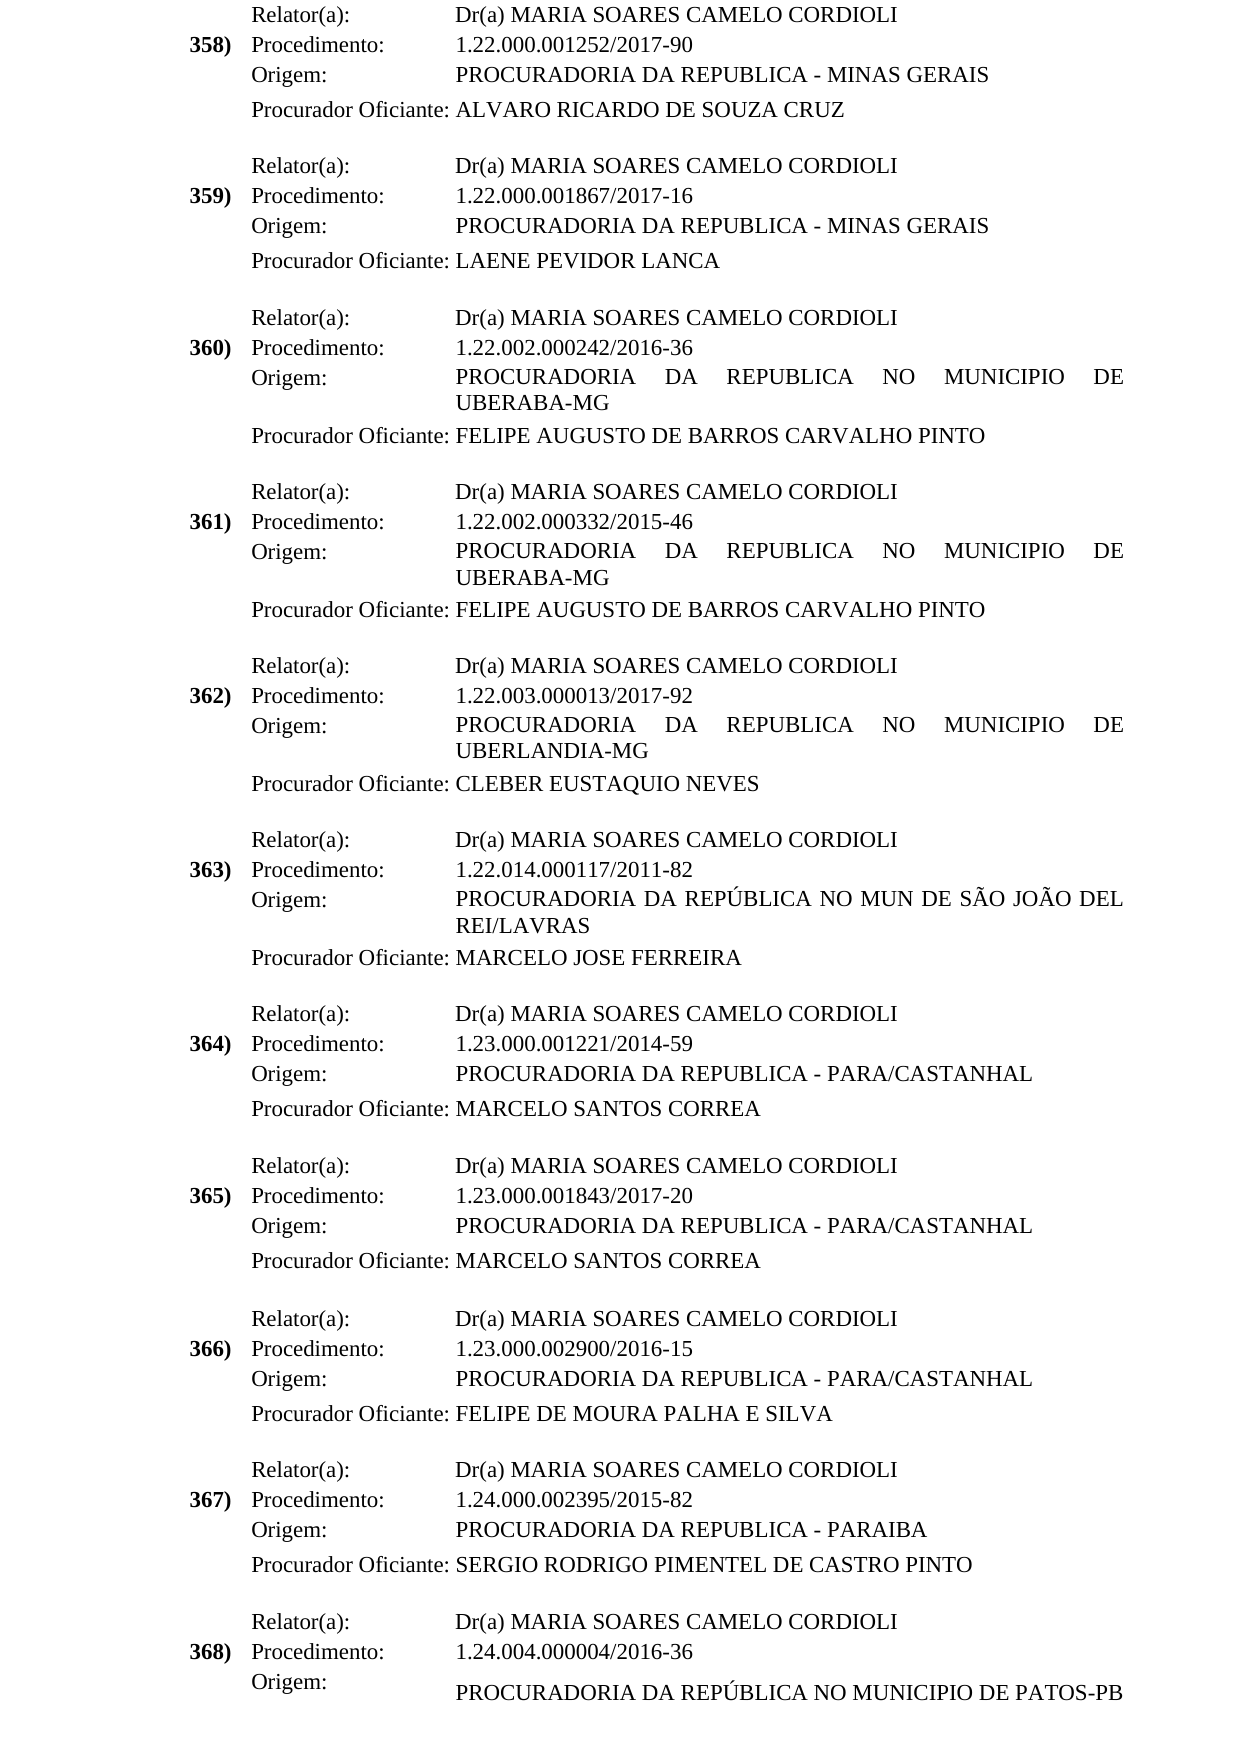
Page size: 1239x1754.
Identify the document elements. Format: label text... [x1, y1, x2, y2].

table_cell [0, 1393, 189, 1400]
table_cell [1125, 212, 1239, 240]
table_cell [189, 1393, 251, 1400]
table_cell [0, 762, 189, 770]
table_cell Origem: [251, 885, 455, 914]
table_cell [251, 651, 1124, 681]
table_cell PROCURADORIA DA REPUBLICA - MINAS GERAIS [455, 212, 1124, 240]
table_cell [0, 477, 189, 507]
table_cell Origem: [251, 363, 455, 392]
table_cell 1.24.000.002395/2015-82 [455, 1486, 1124, 1514]
table_cell Origem: [251, 711, 455, 740]
table_cell [0, 422, 189, 473]
table_cell [0, 1607, 189, 1637]
table_cell Procurador Oficiante: [251, 422, 455, 474]
table_cell Origem: [251, 1516, 455, 1544]
table_cell [455, 414, 1124, 422]
table_cell [189, 825, 251, 855]
table_header Relator(a): [251, 303, 455, 332]
table_header Relator(a): [251, 152, 455, 180]
table_cell [1125, 566, 1239, 588]
table_header Dr(a) MARIA SOARES CAMELO CORDIOLI [455, 303, 1122, 332]
table_cell [1125, 1456, 1239, 1486]
table_cell [0, 825, 189, 855]
table_cell [0, 566, 189, 588]
table_header Relator(a): [251, 1456, 455, 1484]
table_cell [0, 1247, 189, 1301]
table_cell MARCELO SANTOS CORREA [455, 1247, 1124, 1301]
table_cell [189, 0, 251, 30]
table_cell [0, 1637, 189, 1666]
table_cell [0, 537, 189, 566]
table_cell [0, 30, 189, 58]
table_cell [1125, 1607, 1239, 1637]
table_header Dr(a) MARIA SOARES CAMELO CORDIOLI [455, 1607, 1122, 1636]
table_cell [1125, 333, 1239, 362]
table_cell [251, 0, 1124, 30]
table_cell [189, 770, 251, 821]
table_cell [1125, 422, 1239, 473]
table_cell [0, 212, 189, 240]
table_cell [1125, 30, 1239, 58]
table_cell [0, 1552, 189, 1603]
table_cell [189, 1400, 251, 1451]
table_cell CLEBER EUSTAQUIO NEVES [455, 770, 1124, 821]
table_cell [1125, 855, 1239, 884]
table_cell [1125, 392, 1239, 414]
table_cell [189, 1667, 251, 1696]
table_cell [0, 1059, 189, 1088]
table_cell LAENE PEVIDOR LANCA [455, 248, 1124, 299]
table_cell PROCURADORIA DA REPÚBLICA NO MUNICIPIO DE PATOS-PB [455, 1667, 1124, 1718]
table_cell Procedimento: [251, 1486, 455, 1514]
table_cell [0, 1516, 189, 1544]
table_cell [0, 392, 189, 414]
table_cell 1.22.014.000117/2011-82 [455, 855, 1124, 884]
table_cell [1125, 1718, 1239, 1726]
table_cell [251, 1718, 455, 1726]
table_cell [0, 152, 189, 182]
table_cell [189, 1240, 251, 1247]
table_cell [189, 566, 251, 588]
table_cell 364) [189, 1029, 251, 1058]
table_cell [1125, 1364, 1239, 1392]
table_cell [455, 1240, 1124, 1247]
table_cell [0, 303, 189, 333]
table_cell 360) [189, 333, 251, 362]
table_cell [189, 1696, 251, 1718]
table_cell [251, 1240, 455, 1247]
table_cell ALVARO RICARDO DE SOUZA CRUZ [455, 96, 1124, 147]
table_header Relator(a): [251, 1607, 455, 1636]
table_cell [0, 1718, 189, 1726]
table_header Relator(a): [251, 651, 455, 680]
table_cell [189, 89, 251, 96]
table_cell [1125, 89, 1239, 96]
table_cell [1125, 248, 1239, 299]
table_cell [189, 363, 251, 392]
table_cell [1125, 1151, 1239, 1181]
table_cell Procedimento: [251, 30, 455, 58]
table_cell [1125, 914, 1239, 936]
table_cell [1125, 1181, 1239, 1209]
table_cell PROCURADORIA DA REPUBLICA - PARA/CASTANHAL [455, 1059, 1124, 1088]
table_cell Procurador Oficiante: [251, 770, 455, 822]
table_cell [189, 1456, 251, 1486]
table_cell [1125, 596, 1239, 647]
table_cell [251, 1304, 1124, 1334]
table_cell 1.22.003.000013/2017-92 [455, 681, 1124, 710]
table_cell [251, 392, 455, 414]
table_cell Procedimento: [251, 333, 455, 362]
table_cell [251, 152, 1124, 182]
table_header Dr(a) MARIA SOARES CAMELO CORDIOLI [455, 1304, 1122, 1332]
table_cell [189, 936, 251, 944]
table_cell [189, 152, 251, 182]
table_cell [189, 1552, 251, 1603]
table_cell [251, 936, 455, 944]
table_cell [1125, 1240, 1239, 1247]
table_cell 362) [189, 681, 251, 710]
table_header Dr(a) MARIA SOARES CAMELO CORDIOLI [455, 0, 1122, 28]
table_cell Procurador Oficiante: [251, 248, 455, 300]
table_cell 367) [189, 1486, 251, 1514]
table_cell [189, 212, 251, 240]
table_cell [455, 762, 1124, 770]
table_cell Procedimento: [251, 182, 455, 210]
table_cell Procurador Oficiante: [251, 1095, 455, 1148]
table_cell [1125, 1696, 1239, 1718]
table_cell Origem: [251, 537, 455, 566]
table_cell PROCURADORIA DA REPUBLICA NO MUNICIPIO DE UBERABA-MG [455, 363, 1124, 414]
table_cell 366) [189, 1334, 251, 1362]
table_cell [1125, 1400, 1239, 1451]
table_cell [0, 414, 189, 422]
table_cell [0, 596, 189, 647]
table_cell 1.22.002.000242/2016-36 [455, 333, 1124, 362]
table_cell [189, 1718, 251, 1726]
table_cell [1125, 537, 1239, 566]
table_cell [0, 507, 189, 536]
table_cell [0, 999, 189, 1029]
table_cell [1125, 1486, 1239, 1514]
table_cell MARCELO SANTOS CORREA [455, 1095, 1124, 1146]
table_cell Origem: [251, 1667, 455, 1696]
table_cell [455, 1088, 1124, 1095]
table_cell [0, 1456, 189, 1486]
table_cell PROCURADORIA DA REPUBLICA NO MUNICIPIO DE UBERLANDIA-MG [455, 711, 1124, 762]
table_cell [455, 1718, 1124, 1726]
table_cell [1125, 825, 1239, 855]
table_cell [251, 999, 1124, 1029]
table_cell [1125, 363, 1239, 392]
table_cell [1125, 1637, 1239, 1666]
table_cell [189, 240, 251, 248]
table_cell [189, 914, 251, 936]
table_cell [189, 1095, 251, 1146]
table_cell [251, 588, 455, 596]
table_cell Origem: [251, 1211, 455, 1239]
table_cell Origem: [251, 212, 455, 240]
table_cell [251, 566, 455, 588]
table_header Relator(a): [251, 0, 455, 28]
table_cell [0, 1088, 189, 1095]
table_cell [189, 422, 251, 473]
table_cell [0, 1364, 189, 1392]
table_cell [251, 477, 1124, 507]
table_cell [1125, 1095, 1239, 1146]
table_cell SERGIO RODRIGO PIMENTEL DE CASTRO PINTO [455, 1552, 1124, 1603]
table_cell Origem: [251, 1059, 455, 1088]
table_cell Procedimento: [251, 1334, 455, 1362]
table_cell [0, 740, 189, 762]
table_cell [251, 1088, 455, 1095]
table_cell [0, 60, 189, 88]
table_cell PROCURADORIA DA REPÚBLICA NO MUN DE SÃO JOÃO DEL REI/LAVRAS [455, 885, 1124, 936]
table_cell Procedimento: [251, 1637, 455, 1666]
table_cell PROCURADORIA DA REPUBLICA NO MUNICIPIO DE UBERABA-MG [455, 537, 1124, 588]
table_cell [251, 1456, 1124, 1486]
table_cell [189, 1364, 251, 1392]
table_cell [251, 762, 455, 770]
table_cell [189, 1059, 251, 1088]
table_cell [0, 182, 189, 210]
table_cell [0, 333, 189, 362]
table_cell [251, 1151, 1124, 1181]
table_cell [251, 303, 1124, 333]
table_cell [455, 1393, 1124, 1400]
table_header Dr(a) MARIA SOARES CAMELO CORDIOLI [455, 651, 1122, 680]
table_cell [0, 1029, 189, 1058]
table_cell [0, 89, 189, 96]
table_cell [455, 1544, 1124, 1552]
table_cell Procedimento: [251, 855, 455, 884]
table_header Dr(a) MARIA SOARES CAMELO CORDIOLI [455, 477, 1122, 506]
table_cell [455, 89, 1124, 96]
table_cell [189, 944, 251, 995]
table_cell [1125, 240, 1239, 248]
table_header Dr(a) MARIA SOARES CAMELO CORDIOLI [455, 1151, 1122, 1179]
table_cell [189, 711, 251, 740]
table_cell [0, 855, 189, 884]
table_cell [1125, 999, 1239, 1029]
table_cell [0, 936, 189, 944]
table_cell [0, 96, 189, 147]
table_cell [189, 1151, 251, 1181]
table_cell [189, 1607, 251, 1637]
table_cell [0, 770, 189, 821]
table_cell 1.24.004.000004/2016-36 [455, 1637, 1124, 1666]
table_cell [0, 1334, 189, 1362]
table_header Relator(a): [251, 1151, 455, 1179]
table_cell [1125, 1393, 1239, 1400]
table_cell [0, 1151, 189, 1181]
table_cell 363) [189, 855, 251, 884]
table_cell [1125, 182, 1239, 210]
table_cell [1125, 944, 1239, 995]
table_cell [1125, 60, 1239, 88]
table_cell Origem: [251, 60, 455, 88]
table_cell [0, 248, 189, 299]
table_cell [1125, 651, 1239, 681]
table_cell [0, 240, 189, 248]
table_cell [1125, 477, 1239, 507]
table_cell [189, 248, 251, 299]
table_cell [1125, 1516, 1239, 1544]
table_cell [189, 651, 251, 681]
table_cell [251, 240, 455, 248]
table_cell [251, 740, 455, 762]
table_cell [0, 1304, 189, 1334]
table_cell [0, 1095, 189, 1146]
table_cell [251, 914, 455, 936]
table_cell [1125, 711, 1239, 740]
table_cell [0, 588, 189, 596]
table_cell [189, 303, 251, 333]
table_cell [189, 477, 251, 507]
table_cell [0, 0, 189, 30]
table_cell [1125, 1304, 1239, 1334]
table_cell [1125, 885, 1239, 914]
table_cell [251, 414, 455, 422]
table_cell [0, 944, 189, 995]
table_cell [189, 1088, 251, 1095]
table_cell [189, 588, 251, 596]
table_cell [189, 999, 251, 1029]
table_cell [455, 936, 1124, 944]
table_cell [1125, 1211, 1239, 1239]
table_cell [1125, 1029, 1239, 1058]
table_cell 1.23.000.001843/2017-20 [455, 1181, 1124, 1209]
table_header Dr(a) MARIA SOARES CAMELO CORDIOLI [455, 1456, 1122, 1484]
table_cell [0, 885, 189, 914]
table_cell Procurador Oficiante: [251, 96, 455, 148]
table_cell [189, 1211, 251, 1239]
table_cell [189, 885, 251, 914]
table_cell PROCURADORIA DA REPUBLICA - PARA/CASTANHAL [455, 1364, 1124, 1392]
table_cell [189, 1516, 251, 1544]
table_cell [1125, 1552, 1239, 1603]
table_cell [1125, 414, 1239, 422]
table_cell 368) [189, 1637, 251, 1666]
table_header Relator(a): [251, 477, 455, 506]
table_cell [251, 1607, 1124, 1637]
table_cell [1125, 1088, 1239, 1095]
table_cell [189, 392, 251, 414]
table_cell [1125, 1059, 1239, 1088]
table_header Relator(a): [251, 999, 455, 1028]
table_cell [1125, 1334, 1239, 1362]
table_cell [455, 588, 1124, 596]
table_cell Procurador Oficiante: [251, 596, 455, 648]
table_cell 1.22.002.000332/2015-46 [455, 507, 1124, 536]
table_cell 1.22.000.001252/2017-90 [455, 30, 1124, 58]
table_cell [251, 825, 1124, 855]
table_cell 365) [189, 1181, 251, 1209]
table_cell FELIPE DE MOURA PALHA E SILVA [455, 1400, 1124, 1451]
table_cell [1125, 681, 1239, 710]
table_cell [1125, 96, 1239, 147]
table_cell [189, 1247, 251, 1301]
table_cell [1125, 1667, 1239, 1696]
table_cell [1125, 152, 1239, 182]
table_cell [251, 1393, 455, 1400]
table_cell Procedimento: [251, 1181, 455, 1209]
table_cell 358) [189, 30, 251, 58]
table_cell PROCURADORIA DA REPUBLICA - MINAS GERAIS [455, 60, 1124, 88]
table_cell [0, 651, 189, 681]
table_cell [251, 89, 455, 96]
table_header Dr(a) MARIA SOARES CAMELO CORDIOLI [455, 825, 1122, 854]
table_cell Procurador Oficiante: [251, 1247, 455, 1301]
table_cell [0, 681, 189, 710]
table_cell [455, 240, 1124, 248]
table_cell MARCELO JOSE FERREIRA [455, 944, 1124, 995]
table_cell [1125, 507, 1239, 536]
table_cell [0, 1181, 189, 1209]
table_cell 1.23.000.002900/2016-15 [455, 1334, 1124, 1362]
table_cell Procedimento: [251, 681, 455, 710]
table_cell [0, 1667, 189, 1696]
table_header Dr(a) MARIA SOARES CAMELO CORDIOLI [455, 152, 1122, 180]
table_cell [0, 1400, 189, 1451]
table_cell 1.23.000.001221/2014-59 [455, 1029, 1124, 1058]
table_cell [189, 60, 251, 88]
table_cell [1125, 0, 1239, 30]
table_cell Procurador Oficiante: [251, 1552, 455, 1604]
table_cell [1125, 770, 1239, 821]
table_cell 359) [189, 182, 251, 210]
table_header Relator(a): [251, 1304, 455, 1332]
table_cell [1125, 936, 1239, 944]
table_cell Procedimento: [251, 507, 455, 536]
table_cell PROCURADORIA DA REPUBLICA - PARAIBA [455, 1516, 1124, 1544]
table_cell [189, 1304, 251, 1334]
table_cell [0, 1486, 189, 1514]
table_cell PROCURADORIA DA REPUBLICA - PARA/CASTANHAL [455, 1211, 1124, 1239]
table_cell [0, 363, 189, 392]
table_cell [189, 740, 251, 762]
table_cell Procedimento: [251, 1029, 455, 1058]
table_cell [0, 1544, 189, 1552]
table_cell Origem: [251, 1364, 455, 1392]
table_cell [189, 596, 251, 647]
table_cell [0, 711, 189, 740]
table_header Dr(a) MARIA SOARES CAMELO CORDIOLI [455, 999, 1122, 1028]
table_cell [189, 537, 251, 566]
table_cell [1125, 588, 1239, 596]
table_cell [1125, 1544, 1239, 1552]
table_cell [251, 1696, 455, 1718]
table_cell [1125, 762, 1239, 770]
table_cell [0, 1696, 189, 1718]
table_cell 1.22.000.001867/2017-16 [455, 182, 1124, 210]
table_cell [189, 1544, 251, 1552]
table_cell Procurador Oficiante: [251, 1400, 455, 1452]
table_cell [1125, 303, 1239, 333]
table_cell [189, 96, 251, 147]
table_cell [251, 1544, 455, 1552]
table_cell [1125, 740, 1239, 762]
table_header Relator(a): [251, 825, 455, 854]
table_cell FELIPE AUGUSTO DE BARROS CARVALHO PINTO [455, 596, 1124, 647]
table_cell Procurador Oficiante: [251, 944, 455, 996]
table_cell [1125, 1247, 1239, 1301]
table_cell [0, 914, 189, 936]
table_cell FELIPE AUGUSTO DE BARROS CARVALHO PINTO [455, 422, 1124, 473]
table_cell 361) [189, 507, 251, 536]
table_cell [0, 1240, 189, 1247]
table_cell [0, 1211, 189, 1239]
table_cell [189, 414, 251, 422]
table_cell [189, 762, 251, 770]
